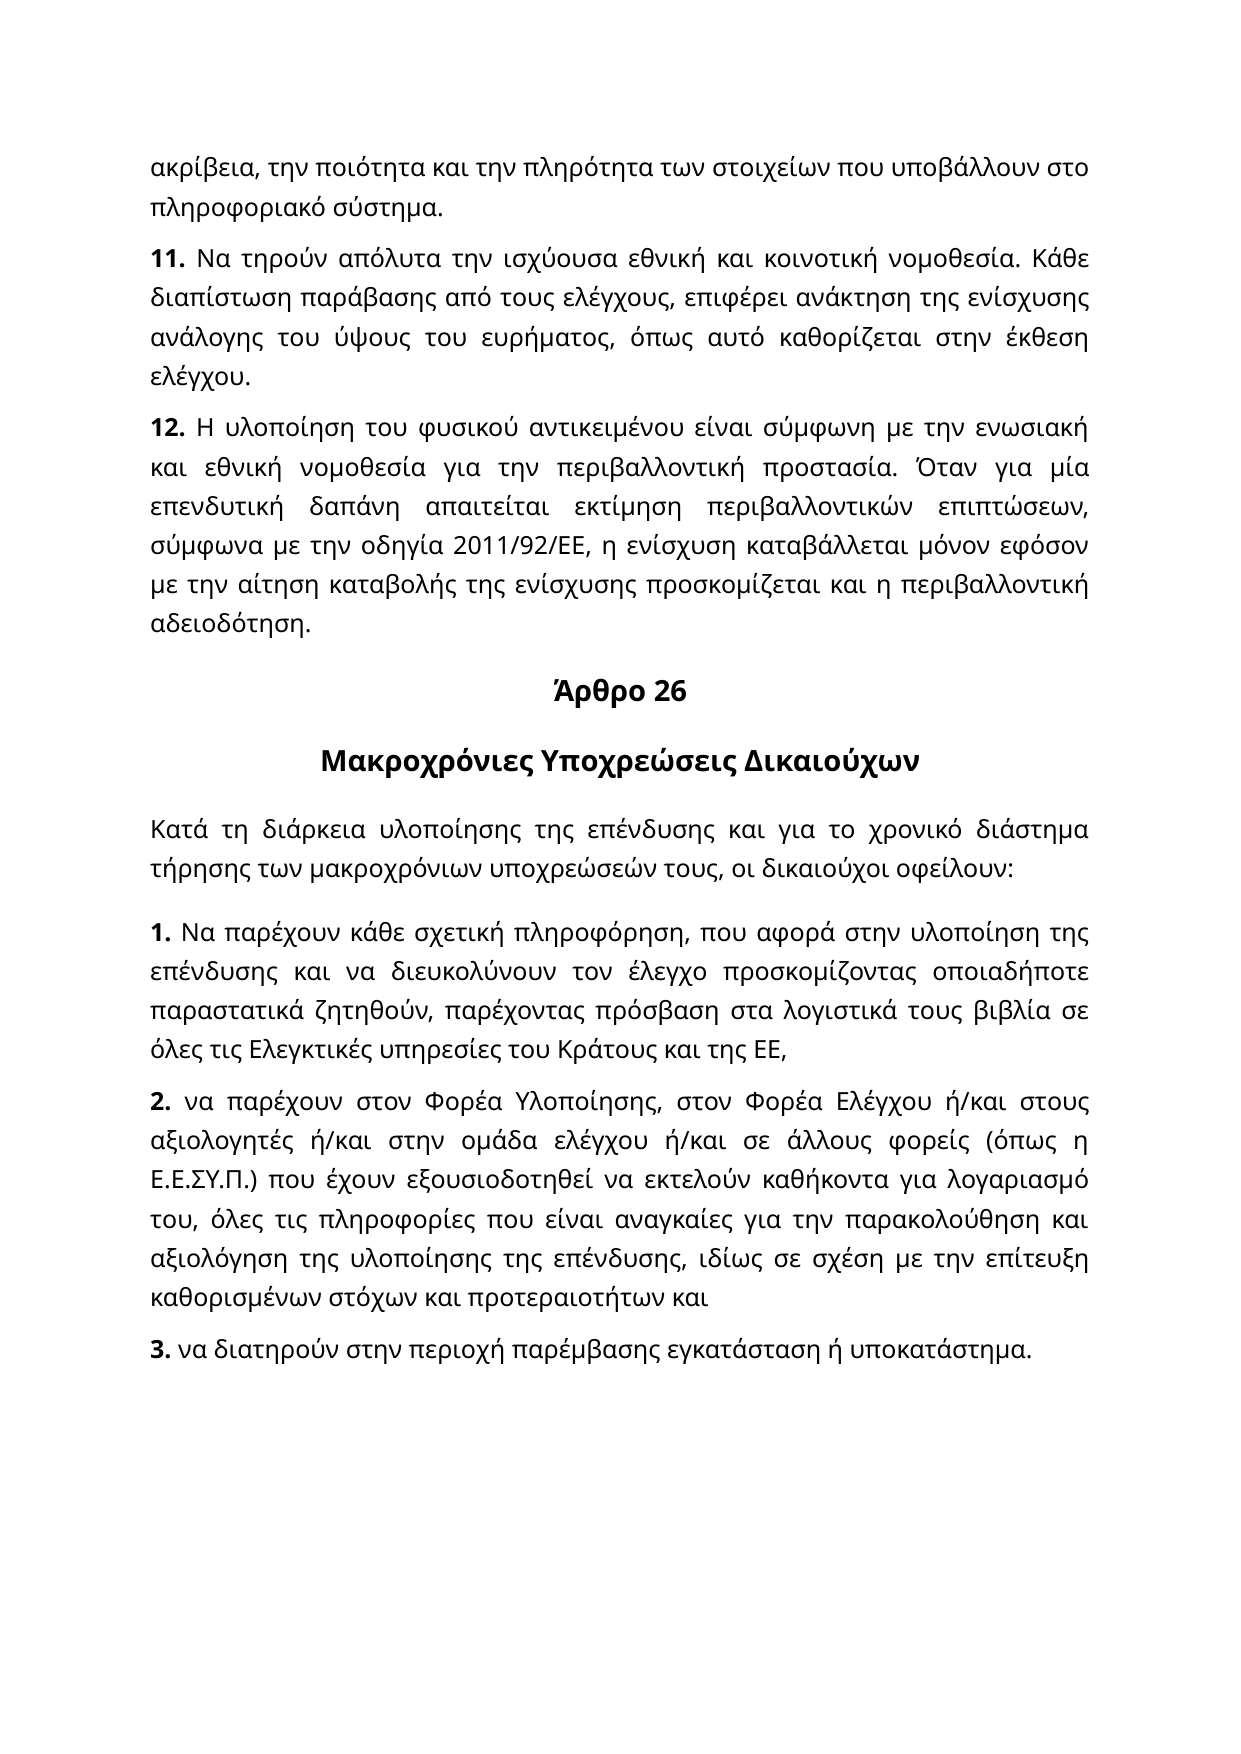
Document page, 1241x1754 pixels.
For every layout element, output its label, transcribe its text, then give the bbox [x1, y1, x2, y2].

text 3. να διατηρούν στην περιοχή παρέμβασης εγκατάσταση ή υποκατάστημα. [150, 1331, 1090, 1365]
text 11. Να τηρούν απόλυτα την ισχύουσα εθνική και κοινοτική νομοθεσία. Κάθε διαπίστωση παράβασης από τους ελέγχους, επιφέρει ανάκτηση της ενίσχυσης ανάλογης του ύψους του ευρήματος, όπως αυτό καθορίζεται στην έκθεση ελέγχου. [150, 241, 1090, 392]
subtitle Μακροχρόνιες Υποχρεώσεις Δικαιούχων [150, 741, 1090, 780]
text 2. να παρέχουν στον Φορέα Υλοποίησης, στον Φορέα Ελέγχου ή/και στους αξιολογητές ή/και στην ομάδα ελέγχου ή/και σε άλλους φορείς (όπως η Ε.Ε.ΣΥ.Π.) που έχουν εξουσιοδοτηθεί να εκτελούν καθήκοντα για λογαριασμό του, όλες τις πληροφορίες που είναι αναγκαίες για την παρακολούθηση και αξιολόγηση της υλοποίησης της επένδυσης, ιδίως σε σχέση με την επίτευξη καθορισμένων στόχων και προτεραιοτήτων και [150, 1084, 1090, 1314]
text Κατά τη διάρκεια υλοποίησης της επένδυσης και για το χρονικό διάστημα τήρησης των μακροχρόνιων υποχρεώσεών τους, οι δικαιούχοι οφείλουν: [150, 811, 1090, 884]
text 12. Η υλοποίηση του φυσικού αντικειμένου είναι σύμφωνη με την ενωσιακή και εθνική νομοθεσία για την περιβαλλοντική προστασία. Όταν για μία επενδυτική δαπάνη απαιτείται εκτίμηση περιβαλλοντικών επιπτώσεων, σύμφωνα με την οδηγία 2011/92/ΕΕ, η ενίσχυση καταβάλλεται μόνον εφόσον με την αίτηση καταβολής της ενίσχυσης προσκομίζεται και η περιβαλλοντική αδειοδότηση. [150, 410, 1090, 640]
text ακρίβεια, την ποιότητα και την πληρότητα των στοιχείων που υποβάλλουν στο πληροφοριακό σύστημα. [150, 150, 1090, 223]
text 1. Να παρέχουν κάθε σχετική πληροφόρηση, που αφορά στην υλοποίηση της επένδυσης και να διευκολύνουν τον έλεγχο προσκομίζοντας οποιαδήποτε παραστατικά ζητηθούν, παρέχοντας πρόσβαση στα λογιστικά τους βιβλία σε όλες τις Ελεγκτικές υπηρεσίες του Κράτους και της ΕΕ, [150, 914, 1090, 1066]
subtitle Άρθρο 26 [150, 670, 1090, 710]
